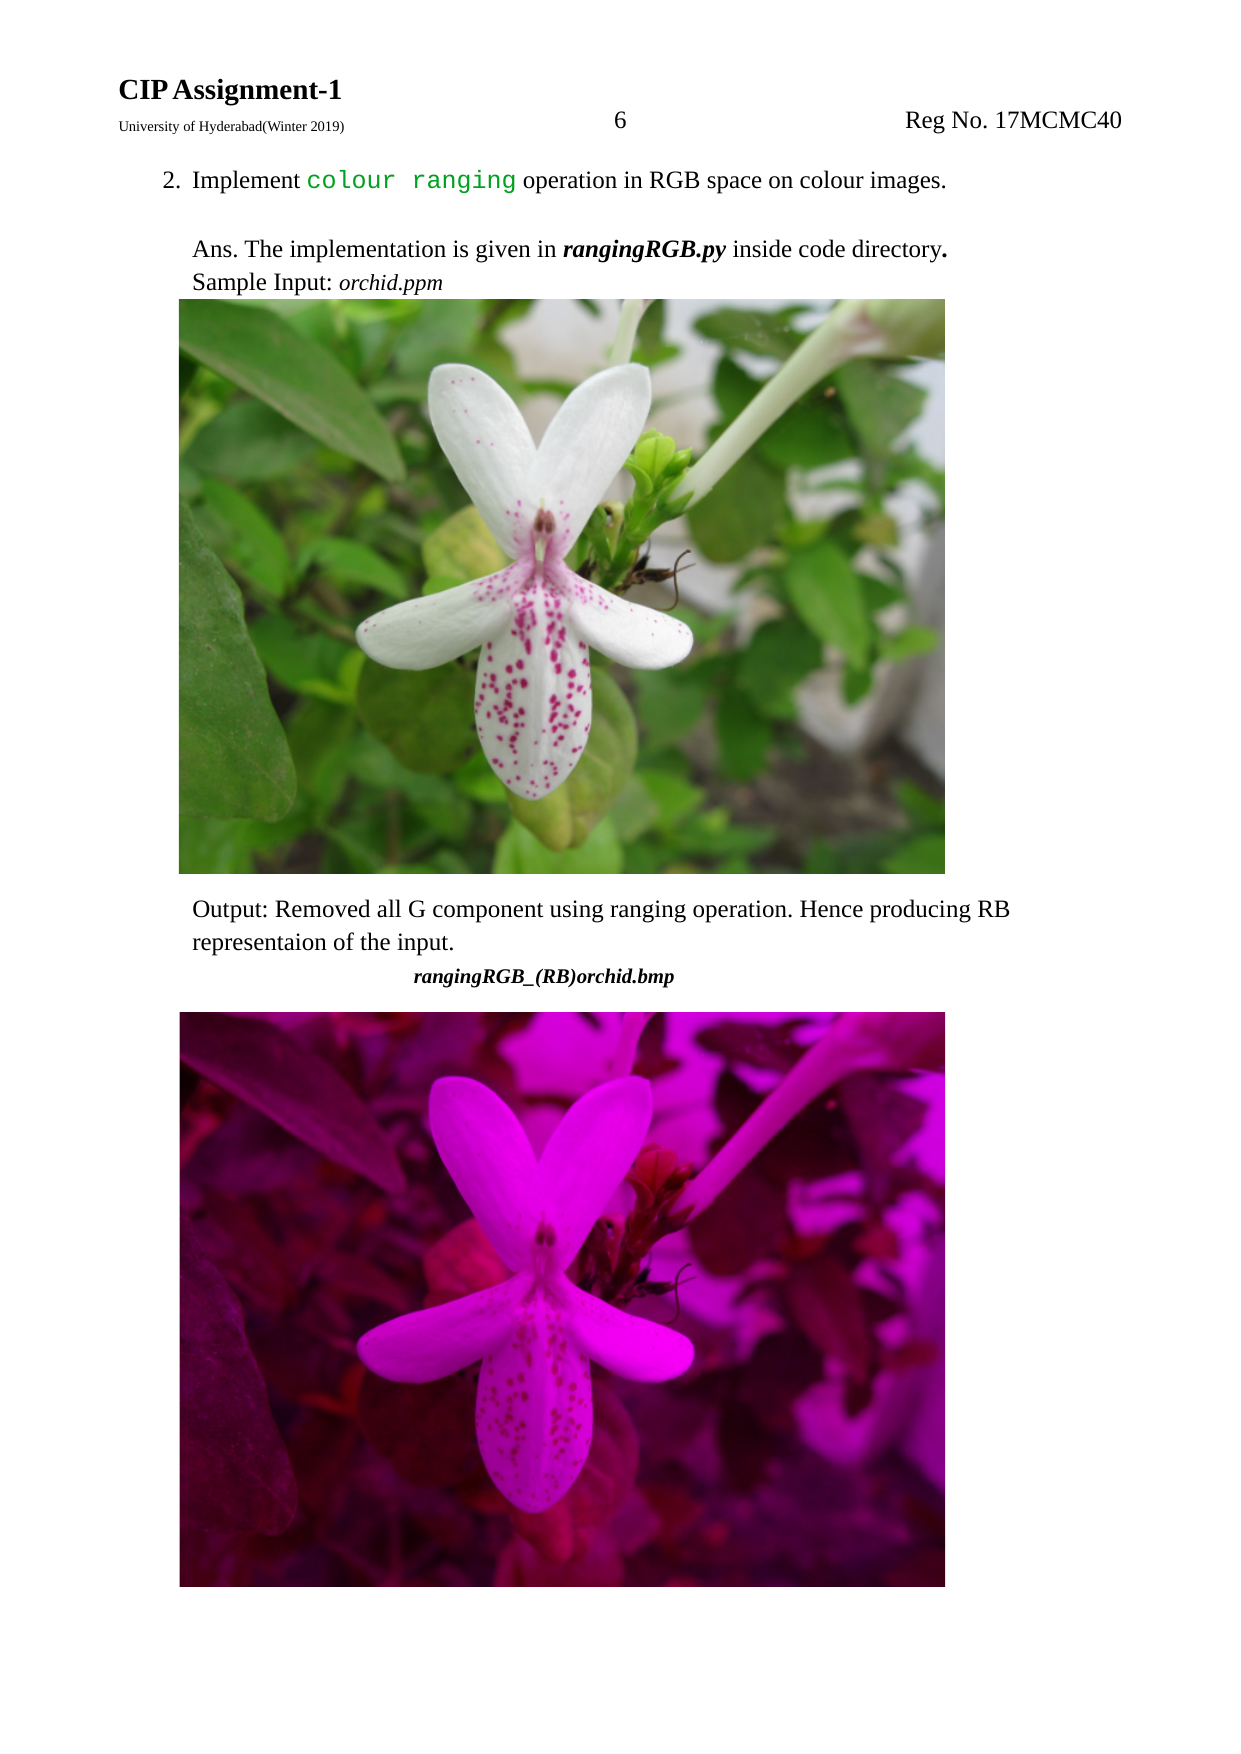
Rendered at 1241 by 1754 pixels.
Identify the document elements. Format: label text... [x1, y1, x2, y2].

picture [178, 299, 945, 874]
text rangingRGB_(RB)orchid.bmp [118, 960, 1122, 989]
list Implement colour ranging operation in RGB space on colour images. [162, 165, 1122, 196]
list Ans. The implementation is given in rangingRGB.py inside code directory. [162, 234, 1122, 262]
text Output: Removed all G component using ranging operation. Hence producing RB representaion of the input. [118, 894, 1122, 956]
list Sample Input: orchid.ppm [162, 267, 1122, 296]
picture [179, 1012, 946, 1587]
